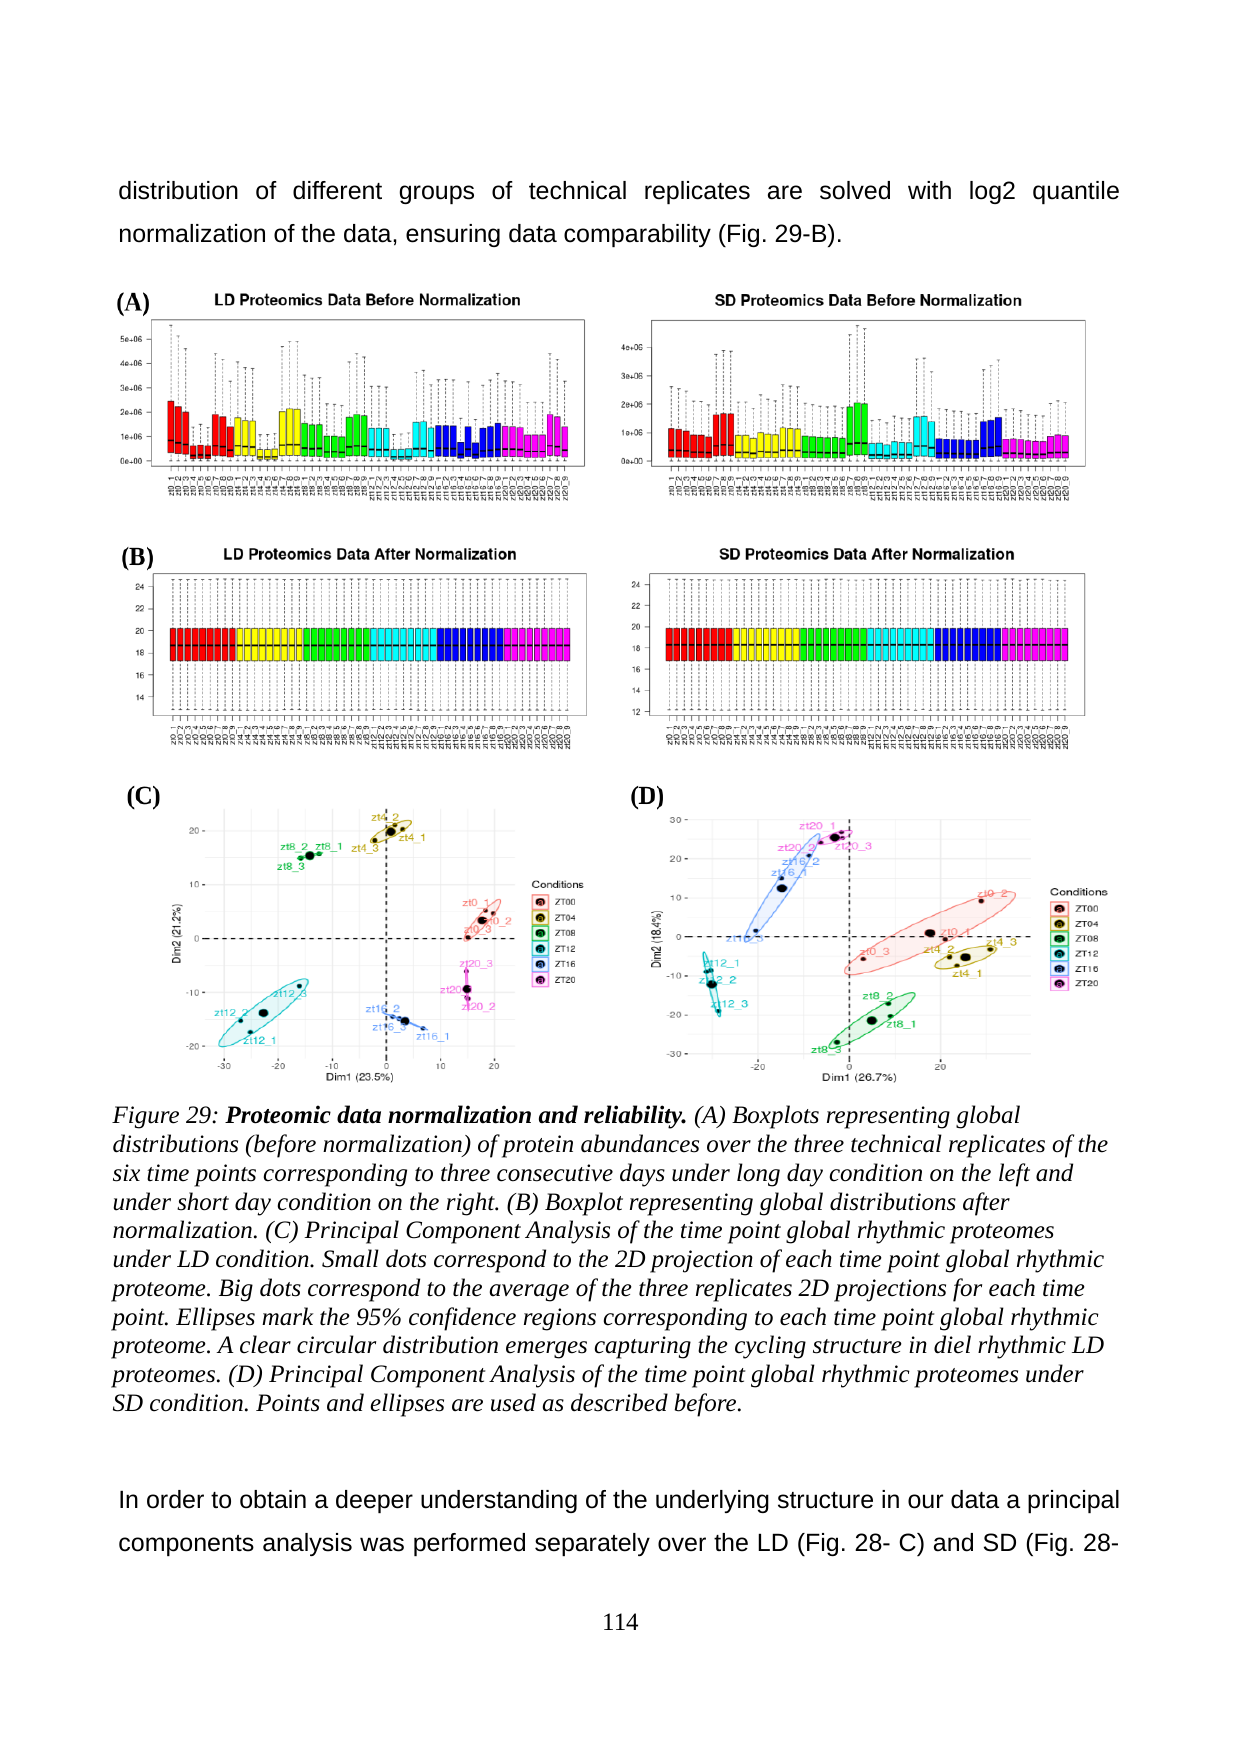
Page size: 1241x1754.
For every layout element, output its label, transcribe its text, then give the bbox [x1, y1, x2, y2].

picture [112, 268, 1114, 1101]
text In order to obtain a deeper understanding of the underlying structure in our data a principal components analysis was performed separately over the LD (Fig. 28- C) and SD (Fig. 28- [112, 1101, 1122, 1557]
text Figure 29: Proteomic data normalization and reliability. (A) Boxplots representing global distributions (before normalization) of protein abundances over the three technical replicates of the six time points corresponding to three consecutive days under long day condition on the left and under short day condition on the right. (B) Boxplot representing global distributions after normalization. (C) Principal Component Analysis of the time point global rhythmic proteomes under LD condition. Small dots correspond to the 2D projection of each time point global rhythmic proteome. Big dots correspond to the average of the three replicates 2D projections for each time point. Ellipses mark the 95% confidence regions corresponding to each time point global rhythmic proteome. A clear circular distribution emerges capturing the cycling structure in diel rhythmic LD proteomes. (D) Principal Component Analysis of the time point global rhythmic proteomes under SD condition. Points and ellipses are used as described before. [112, 1101, 1114, 1417]
text distribution of different groups of technical replicates are solved with log2 quantile normalization of the data, ensuring data comparability (Fig. 29-B). [118, 176, 1122, 248]
